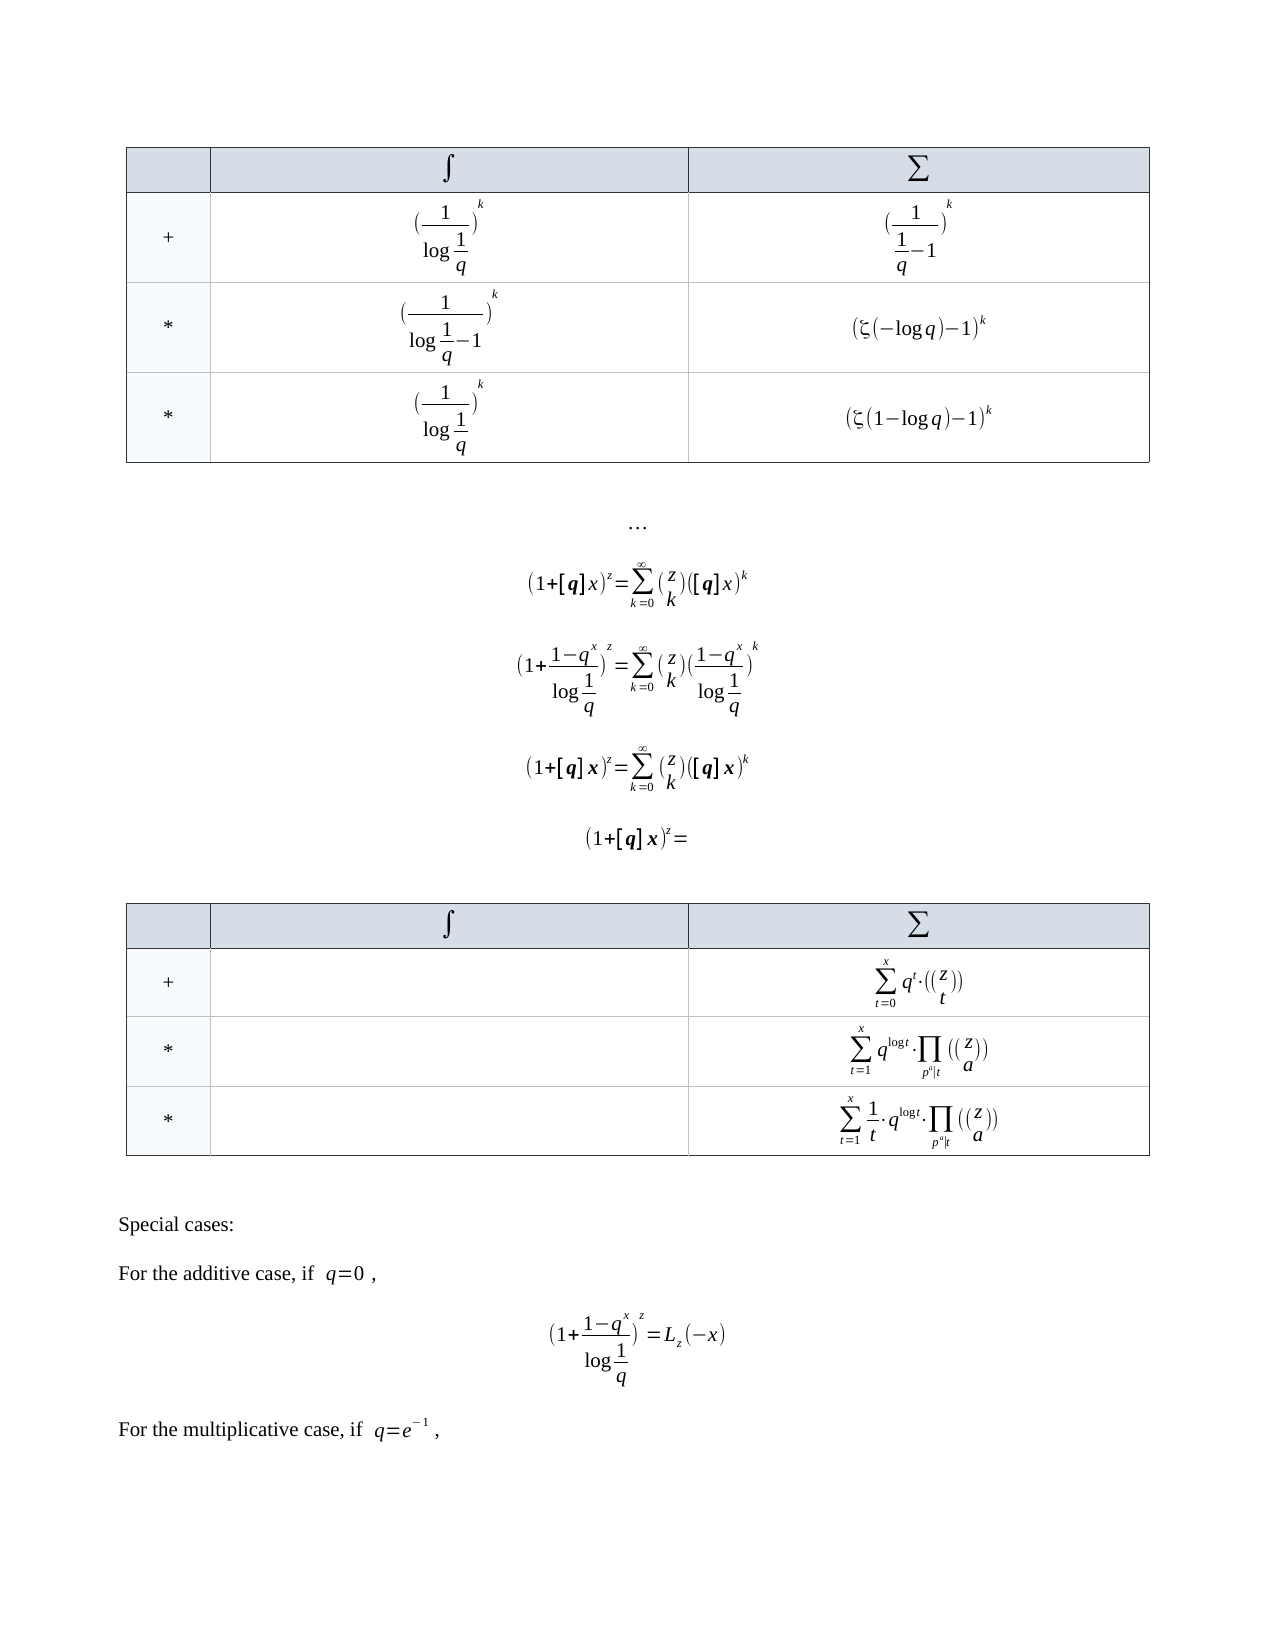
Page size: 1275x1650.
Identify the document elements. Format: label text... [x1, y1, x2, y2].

table_cell * [127, 373, 210, 462]
table_header [689, 904, 1149, 948]
table_header [689, 148, 1149, 192]
table_cell [689, 193, 1149, 282]
table_cell [689, 1087, 1149, 1155]
table_cell [689, 283, 1149, 372]
table_cell [211, 949, 688, 1016]
table_header [127, 904, 210, 948]
table_cell * [127, 1087, 210, 1155]
table_cell [211, 373, 688, 462]
text For the multiplicative case, if , [118, 1415, 1157, 1441]
table_cell [689, 1017, 1149, 1086]
table_cell + [127, 193, 210, 282]
table_header [211, 148, 688, 192]
table_cell [211, 1087, 688, 1155]
text … [118, 510, 1157, 534]
table_cell [211, 1017, 688, 1086]
table_header [127, 148, 210, 192]
text For the additive case, if , [118, 1261, 1157, 1284]
table_header [211, 904, 688, 948]
table_cell * [127, 1017, 210, 1086]
text Special cases: [118, 1212, 1157, 1236]
table_cell + [127, 949, 210, 1016]
table_cell [211, 283, 688, 372]
table_cell [211, 193, 688, 282]
table_cell * [127, 283, 210, 372]
table_cell [689, 373, 1149, 462]
table_cell [689, 949, 1149, 1016]
